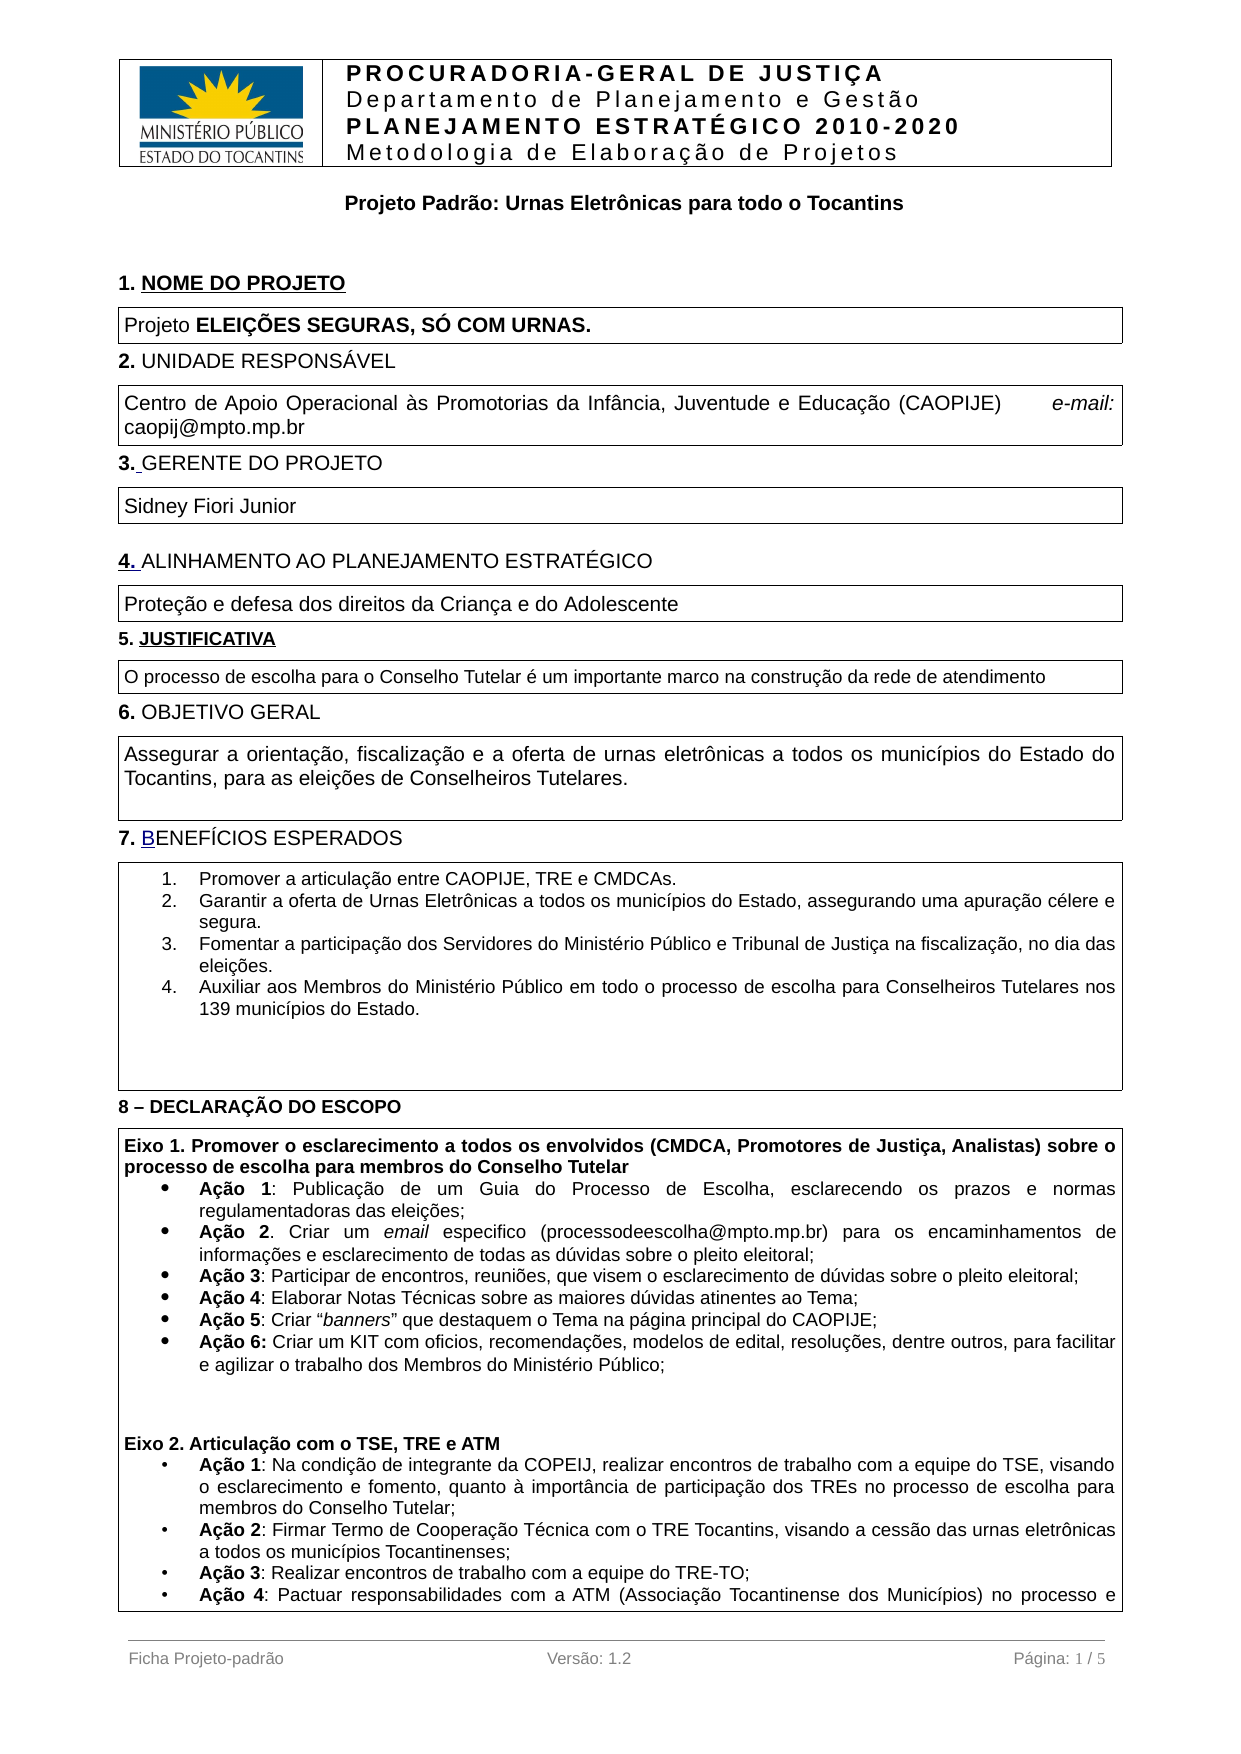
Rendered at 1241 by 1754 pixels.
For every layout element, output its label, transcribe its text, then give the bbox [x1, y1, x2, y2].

table_header Centro de Apoio Operacional às Promotorias da Infância, Juventude e Educação (CAOPIJE) e-mail: caopij@mpto.mp.br [119, 386, 1122, 445]
table_header Assegurar a orientação, fiscalização e a oferta de urnas eletrônicas a todos os municípios do Estado do Tocantins, para as eleições de Conselheiros Tutelares. [119, 737, 1122, 819]
subtitle 1. NOME DO PROJETO [118, 271, 1122, 294]
subtitle 5. JUSTIFICATIVA [118, 627, 1122, 649]
table_header Projeto ELEIÇÕES SEGURAS, SÓ COM URNAS. [119, 308, 1122, 342]
picture [139, 66, 303, 163]
subtitle 3. GERENTE DO PROJETO [118, 451, 1122, 475]
subtitle 7. BENEFÍCIOS ESPERADOS [118, 826, 1122, 850]
subtitle 6. OBJETIVO GERAL [118, 700, 1122, 724]
subtitle 8 – DECLARAÇÃO DO ESCOPO [118, 1096, 1122, 1118]
table_header Sidney Fiori Junior [119, 488, 1122, 523]
subtitle 4. ALINHAMENTO AO PLANEJAMENTO ESTRATÉGICO [118, 549, 1122, 573]
table_header O processo de escolha para o Conselho Tutelar é um importante marco na construção da rede de atendimento [119, 661, 1122, 693]
table_header Eixo 1. Promover o esclarecimento a todos os envolvidos (CMDCA, Promotores de Justiça, Analistas) sobre o processo de escolha para membros do Conselho Tutelar Ação 1: Publicação de um Guia do Processo de Escolha, esclarecendo os prazos e normas regulamentadoras das eleições; Ação 2. Criar um email especifico (processodeescolha@mpto.mp.br) para os encaminhamentos de informações e esclarecimento de todas as dúvidas sobre o pleito eleitoral; Ação 3: Participar de encontros, reuniões, que visem o esclarecimento de dúvidas sobre o pleito eleitoral; Ação 4: Elaborar Notas Técnicas sobre as maiores dúvidas atinentes ao Tema; Ação 5: Criar “banners” que destaquem o Tema na página principal do CAOPIJE; Ação 6: Criar um KIT com oficios, recomendações, modelos de edital, resoluções, dentre outros, para facilitar e agilizar o trabalho dos Membros do Ministério Público; Eixo 2. Articulação com o TSE, TRE e ATM Ação 1: Na condição de integrante da COPEIJ, realizar encontros de trabalho com a equipe do TSE, visando o esclarecimento e fomento, quanto à importância de participação dos TREs no processo de escolha para membros do Conselho Tutelar; Ação 2: Firmar Termo de Cooperação Técnica com o TRE Tocantins, visando a cessão das urnas eletrônicas a todos os municípios Tocantinenses; Ação 3: Realizar encontros de trabalho com a equipe do TRE-TO; Ação 4: Pactuar responsabilidades com a ATM (Associação Tocantinense dos Municípios) no processo e [119, 1129, 1122, 1611]
table_header Proteção e defesa dos direitos da Criança e do Adolescente [119, 586, 1122, 621]
subtitle 2. UNIDADE RESPONSÁVEL [118, 349, 1122, 373]
table_header Promover a articulação entre CAOPIJE, TRE e CMDCAs. Garantir a oferta de Urnas Eletrônicas a todos os municípios do Estado, assegurando uma apuração célere e segura. Fomentar a participação dos Servidores do Ministério Público e Tribunal de Justiça na fiscalização, no dia das eleições. Auxiliar aos Membros do Ministério Público em todo o processo de escolha para Conselheiros Tutelares nos 139 municípios do Estado. [119, 863, 1122, 1089]
